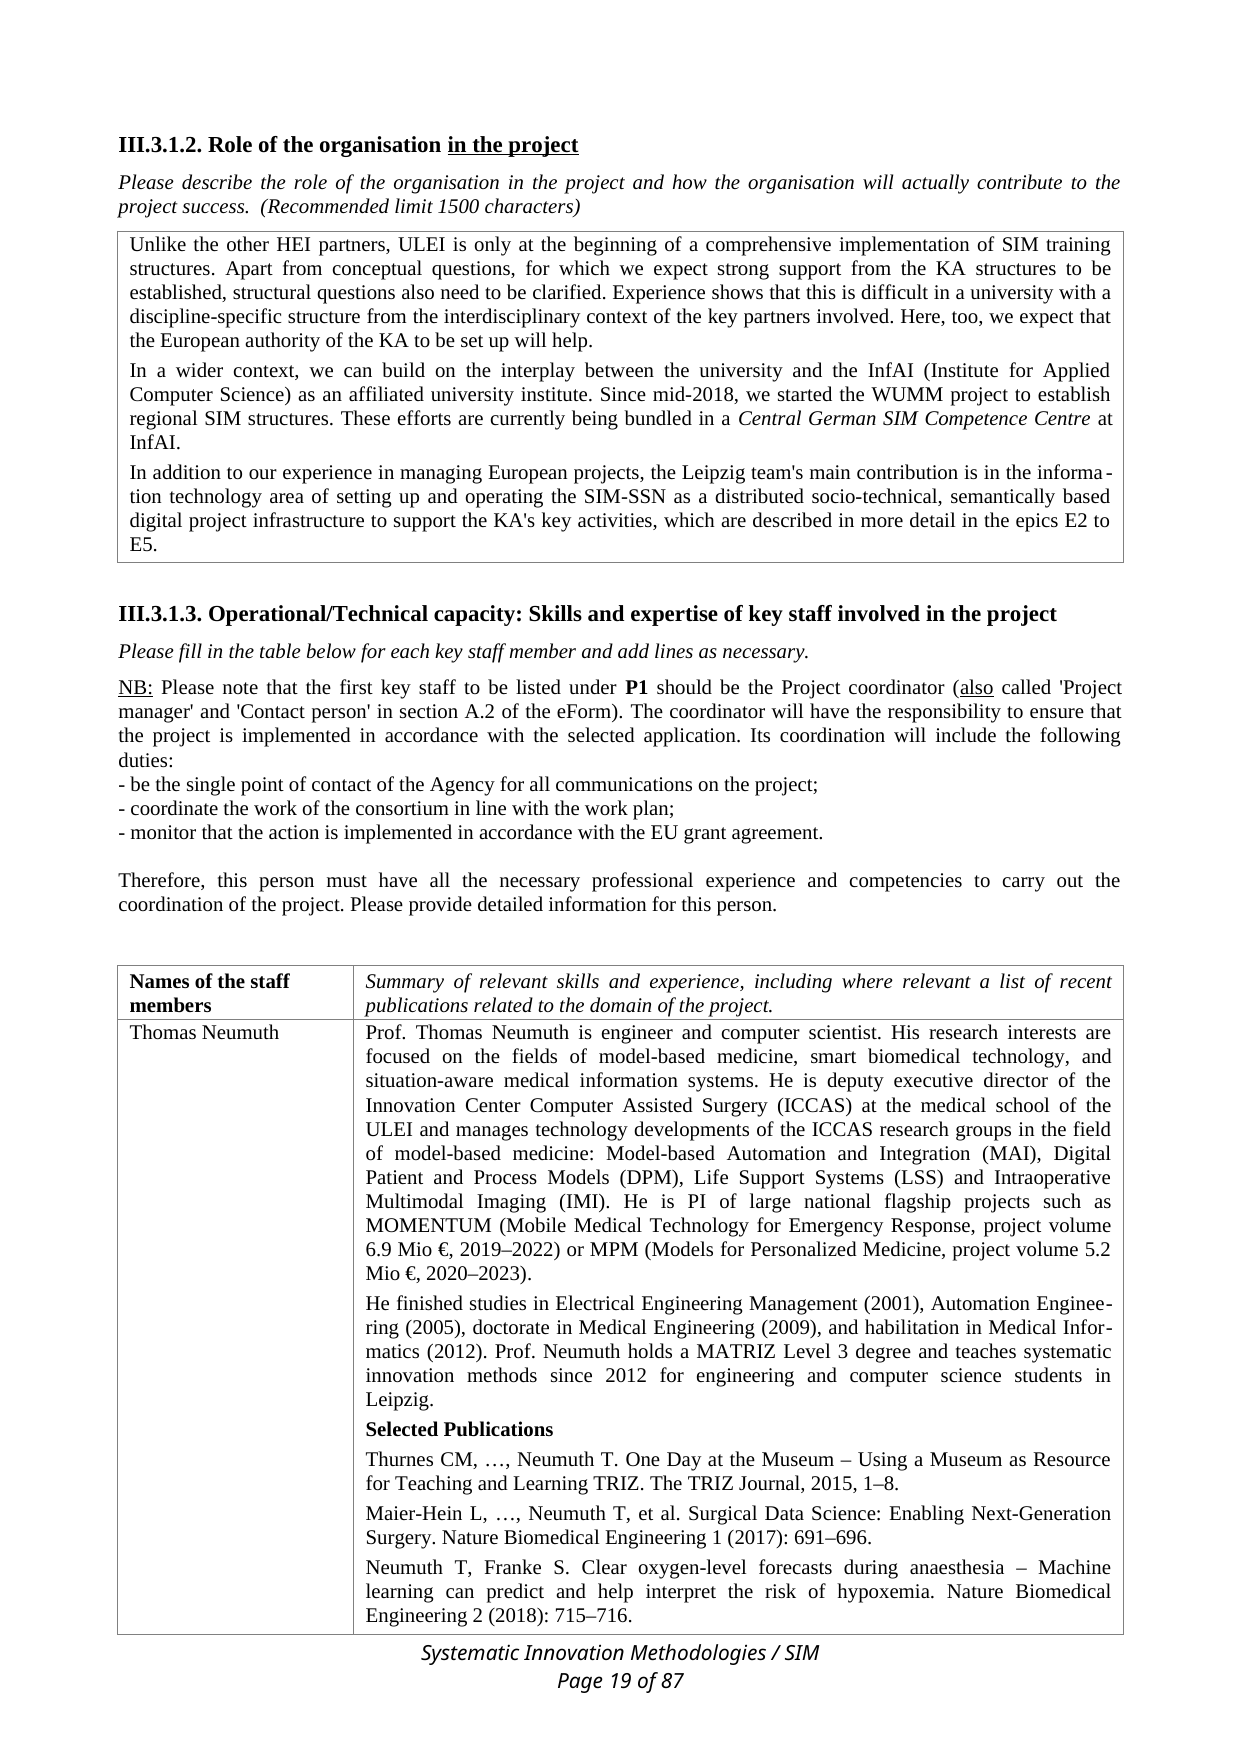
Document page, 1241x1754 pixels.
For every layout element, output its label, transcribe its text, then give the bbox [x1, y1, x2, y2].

text - monitor that the action is implemented in accordance with the EU grant agreement. [118, 820, 1122, 844]
text Therefore, this person must have all the necessary professional experience and competencies to carry out the coordination of the project. Please provide detailed information for this person. [118, 868, 1122, 916]
text III.3.1.2. Role of the organisation in the project [118, 131, 1122, 157]
text - coordinate the work of the consortium in line with the work plan; [118, 796, 1122, 820]
text III.3.1.3. Operational/Technical capacity: Skills and expertise of key staff involved in the project [118, 600, 1122, 626]
text - be the single point of contact of the Agency for all communications on the project; [118, 772, 1122, 796]
table_cell Prof. Thomas Neumuth is engineer and computer scientist. His research interests are focused on the fields of model-based medicine, smart biomedical technology, and situation-aware medical information systems. He is deputy executive director of the Innovation Center Computer Assisted Surgery (ICCAS) at the medical school of the ULEI and manages technology developments of the ICCAS research groups in the field of model-based medicine: Model-based Automation and Integration (MAI), Digital Patient and Process Models (DPM), Life Support Systems (LSS) and Intraoperative Multimodal Imaging (IMI). He is PI of large national flagship projects such as MOMENTUM (Mobile Medical Technology for Emergency Response, project volume 6.9 Mio €, 2019–2022) or MPM (Models for Personalized Medicine, project volume 5.2 Mio €, 2020–2023). He finished studies in Electrical Engineering Management (2001), Automation Enginee­ring (2005), doctorate in Medical Engineering (2009), and habilitation in Medical Infor­matics (2012). Prof. Neumuth holds a MATRIZ Level 3 degree and teaches systematic innovation methods since 2012 for engineering and computer science students in Leipzig. Selected Publications Thurnes CM, …, Neumuth T. One Day at the Museum – Using a Museum as Resource for Teaching and Learning TRIZ. The TRIZ Journal, 2015, 1–8. Maier-Hein L, …, Neumuth T, et al. Surgical Data Science: Enabling Next-Generation Surgery. Nature Biomedical Engineering 1 (2017): 691–696. Neumuth T, Franke S. Clear oxygen-level forecasts during anaesthesia – Machine learning can predict and help interpret the risk of hypoxemia. Nature Biomedical Engineering 2 (2018): 715–716. [354, 1020, 1123, 1633]
table_header Names of the staff members [118, 966, 353, 1019]
text Please fill in the table below for each key staff member and add lines as necessary. [118, 639, 1122, 663]
table_cell Thomas Neumuth [118, 1020, 353, 1633]
text Please describe the role of the organisation in the project and how the organisation will actually contribute to the project success. (Recommended limit 1500 characters) [118, 170, 1122, 218]
table_header Summary of relevant skills and experience, including where relevant a list of recent publications related to the domain of the project. [354, 966, 1123, 1019]
text NB: Please note that the first key staff to be listed under P1 should be the Project coordinator (also called 'Project manager' and 'Contact person' in section A.2 of the eForm). The coordinator will have the responsibility to ensure that the project is implemented in accordance with the selected application. Its coordination will include the following duties: [118, 675, 1122, 772]
table_header Unlike the other HEI partners, ULEI is only at the beginning of a comprehensive implementation of SIM training structures. Apart from conceptual questions, for which we expect strong support from the KA structures to be established, structural questions also need to be clarified. Experience shows that this is difficult in a university with a discipline-specific structure from the interdisciplinary context of the key partners involved. Here, too, we expect that the European authority of the KA to be set up will help. In a wider context, we can build on the interplay between the university and the InfAI (Institute for Applied Computer Science) as an affiliated university institute. Since mid-2018, we started the WUMM project to establish regional SIM structures. These efforts are currently being bundled in a Central German SIM Competence Centre at InfAI. In addition to our experience in managing European projects, the Leipzig team's main contribution is in the informa­tion technology area of setting up and operating the SIM-SSN as a distributed socio-technical, semantically based digital project infrastructure to support the KA's key activities, which are described in more detail in the epics E2 to E5. [118, 232, 1123, 562]
